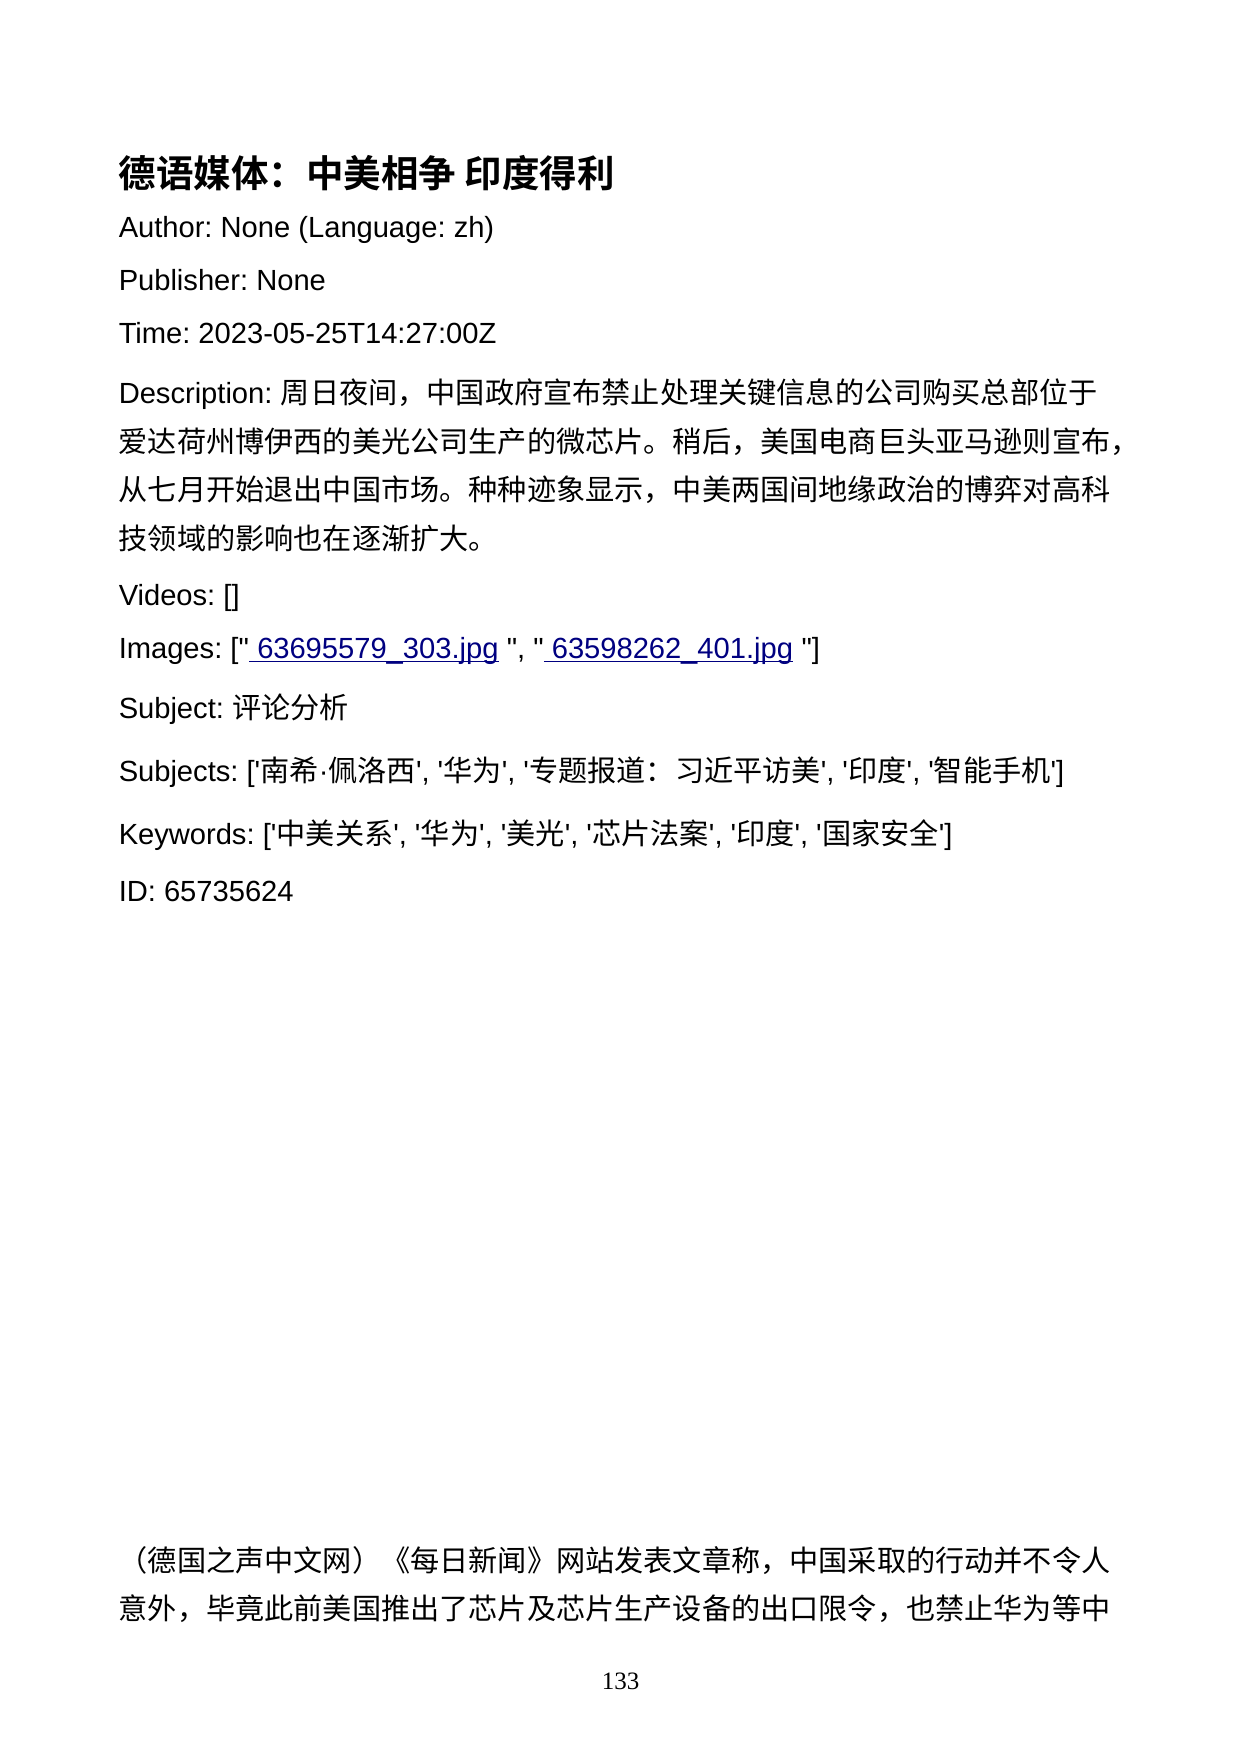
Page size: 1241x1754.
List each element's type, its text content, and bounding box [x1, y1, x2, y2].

text Keywords: ['中美关系', '华为', '美光', '芯片法案', '印度', '国家安全'] [118, 811, 1122, 853]
text ID: 65735624 [118, 874, 1122, 908]
text Subject: 评论分析 [118, 685, 1122, 727]
text Images: [" 63695579_303.jpg ", " 63598262_401.jpg "] [118, 632, 1122, 665]
text Author: None (Language: zh) [118, 210, 1122, 244]
text Subjects: ['南希·佩洛西', '华为', '专题报道：习近平访美', '印度', '智能手机'] [118, 748, 1122, 790]
text Description: 周日夜间，中国政府宣布禁止处理关键信息的公司购买总部位于爱达荷州博伊西的美光公司生产的微芯片。稍后，美国电商巨头亚马逊则宣布，从七月开始退出中国市场。种种迹象显示，中美两国间地缘政治的博弈对高科技领域的影响也在逐渐扩大。 [118, 370, 1122, 558]
text Videos: [] [118, 578, 1122, 612]
text Publisher: None [118, 263, 1122, 297]
text Time: 2023-05-25T14:27:00Z [118, 317, 1122, 350]
subtitle 德语媒体：中美相争 印度得利 [118, 143, 1122, 198]
text （德国之声中文网）《每日新闻》网站发表文章称，中国采取的行动并不令人意外，毕竟此前美国推出了芯片及芯片生产设备的出口限令，也禁止华为等中 [118, 1537, 1122, 1628]
